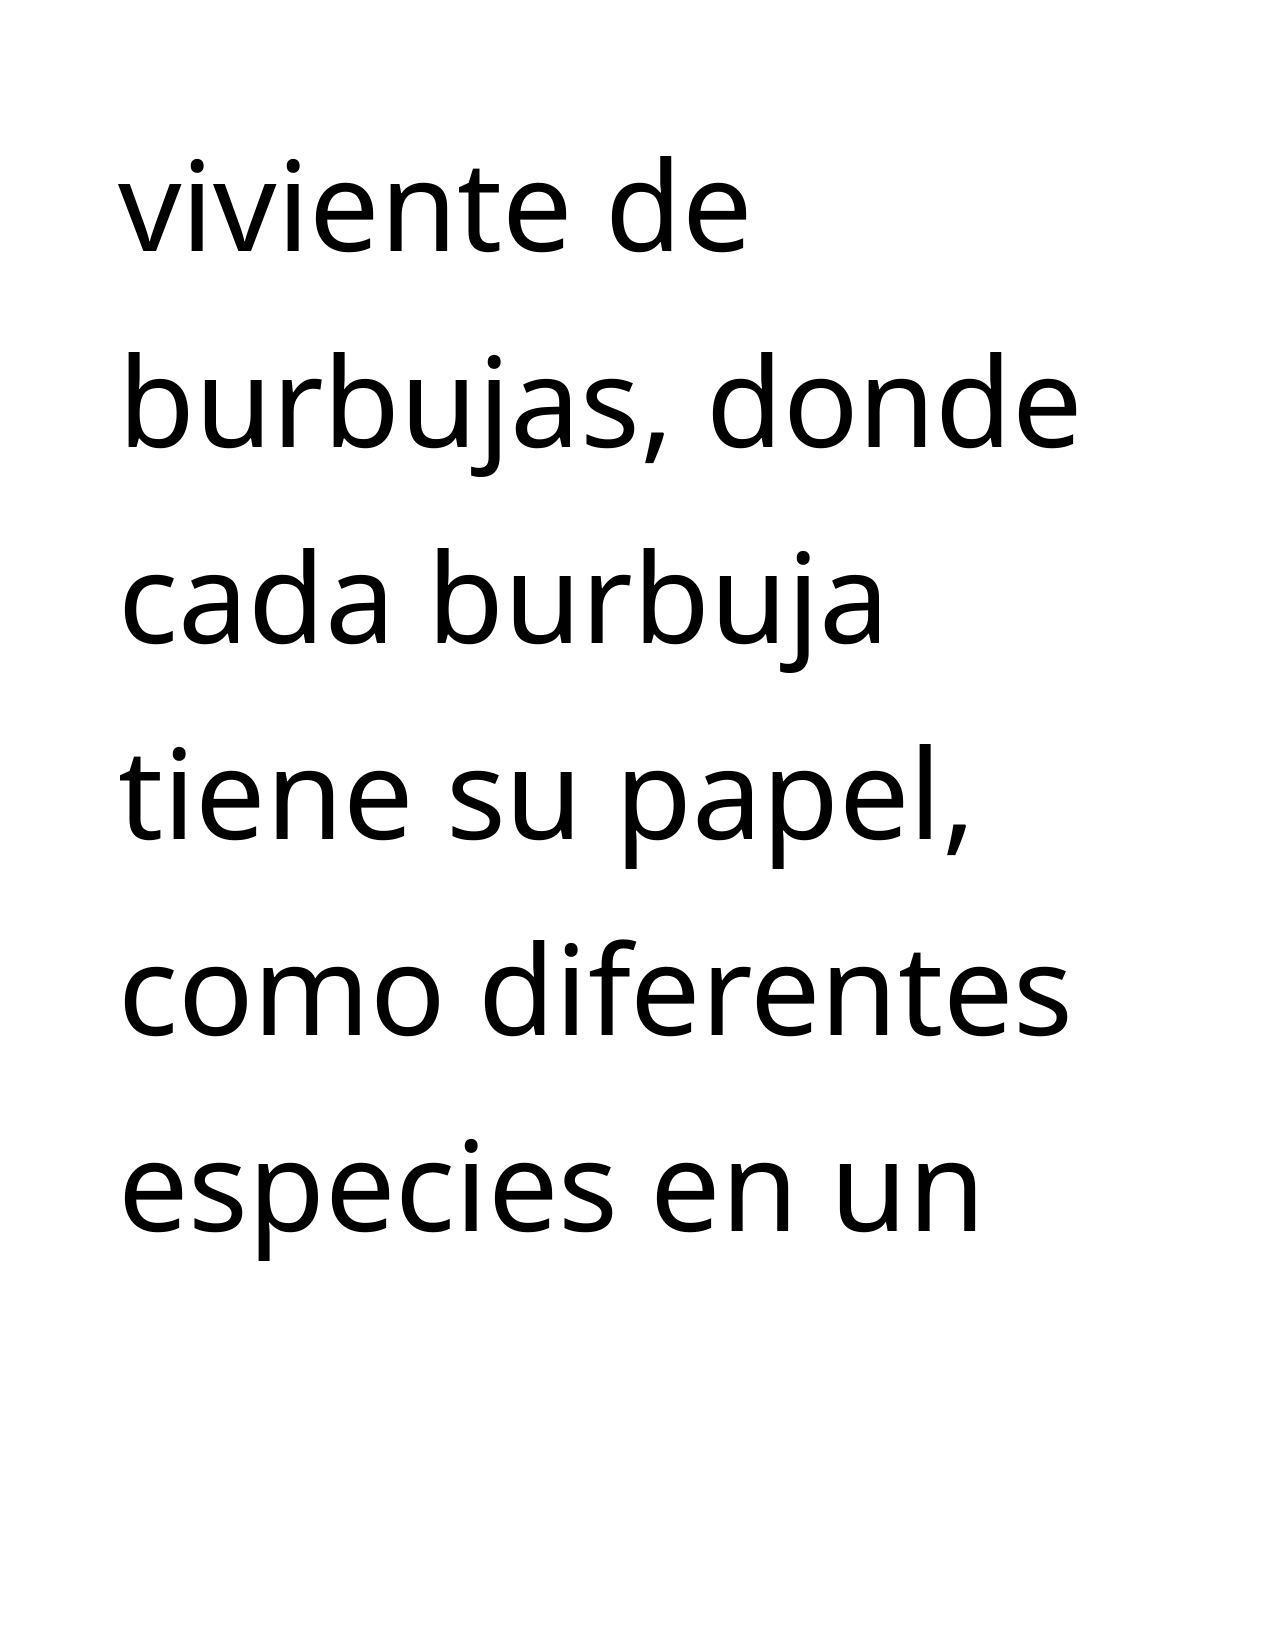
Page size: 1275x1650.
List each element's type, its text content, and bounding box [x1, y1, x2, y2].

text viviente de burbujas, donde cada burbuja tiene su papel, como diferentes especies en un [118, 118, 1157, 1268]
